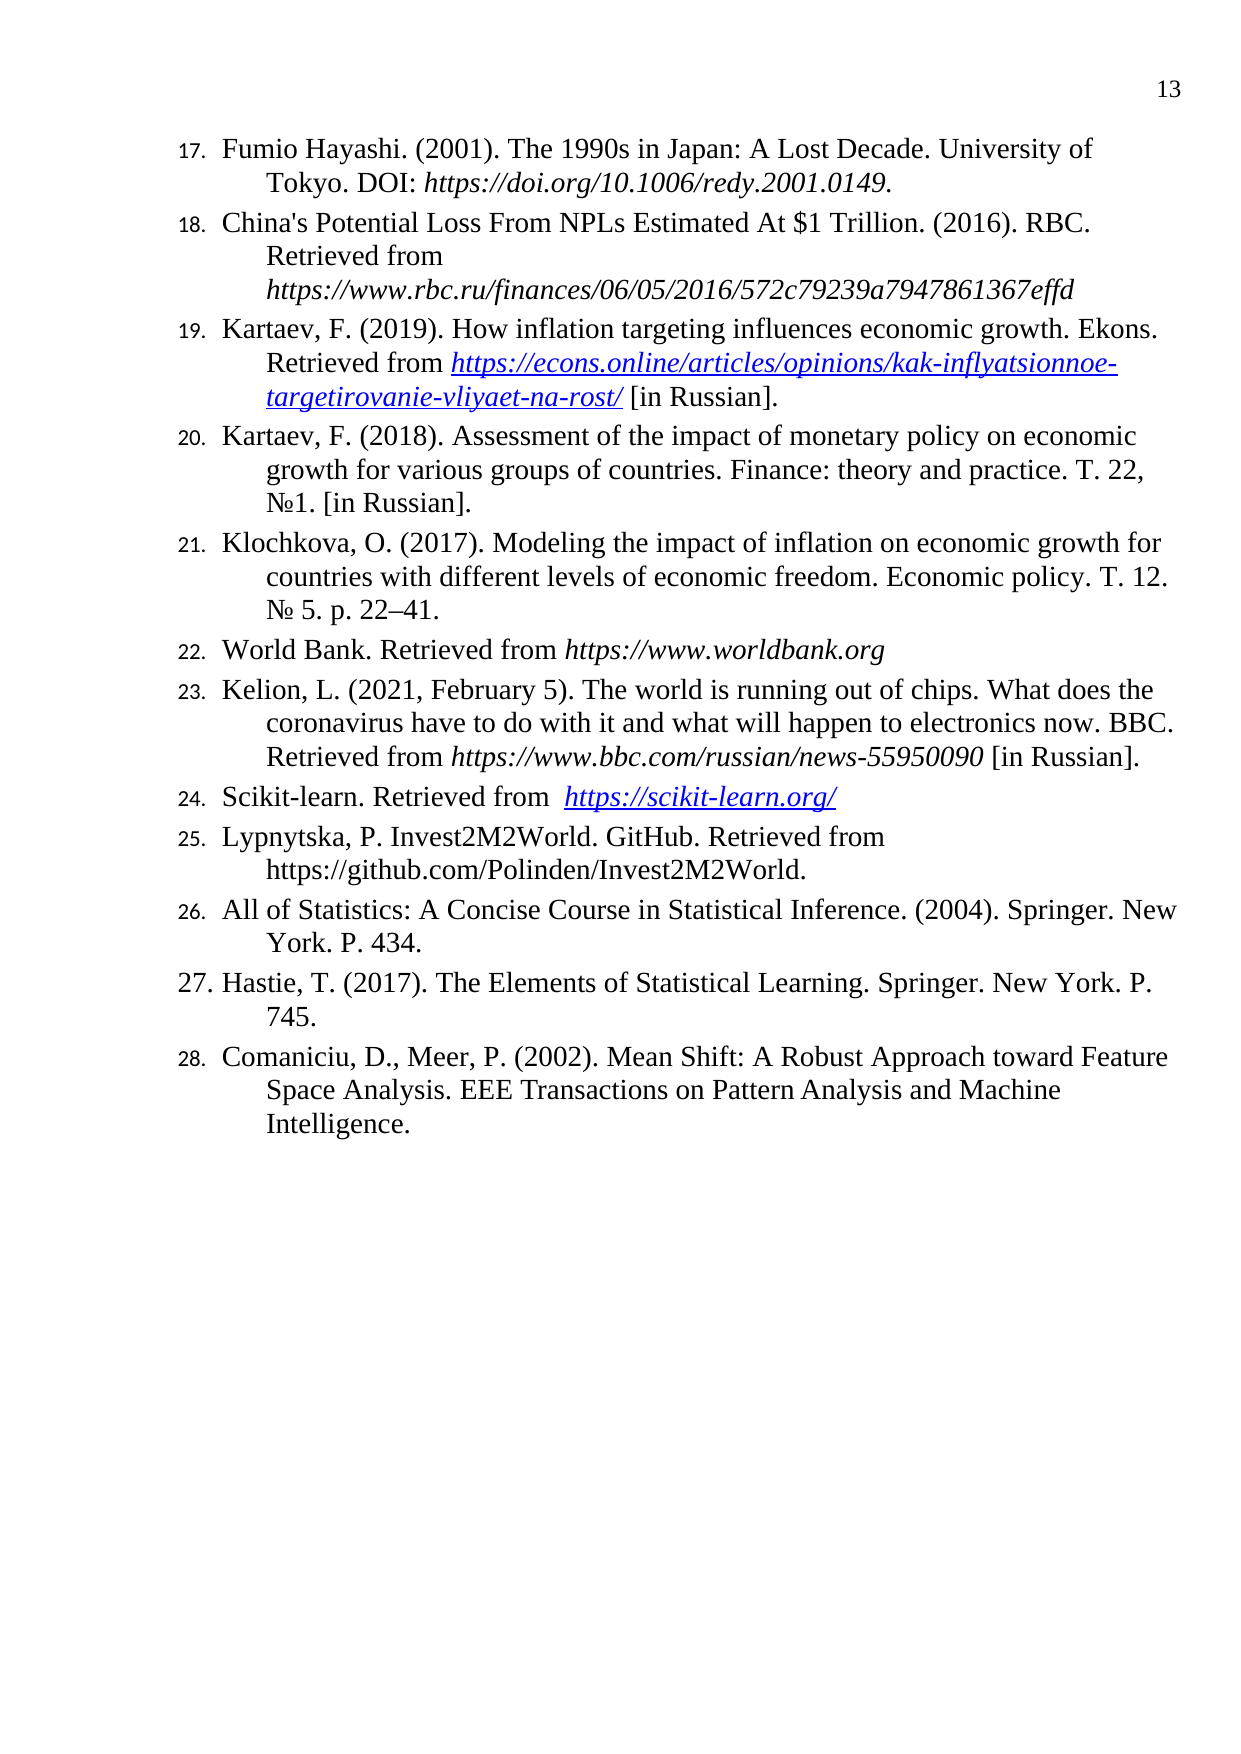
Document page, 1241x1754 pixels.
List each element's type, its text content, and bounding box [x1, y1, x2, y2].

list Kartaev, F. (2019). How inflation targeting influences economic growth. Ekons. Retrieved from https://econs.online/articles/opinions/kak-inflyatsionnoe-targetirovanie-vliyaet-na-rost/ [in Russian]. [177, 312, 1181, 412]
list Kelion, L. (2021, February 5). The world is running out of chips. What does the coronavirus have to do with it and what will happen to electronics now. BBC. Retrieved from https://www.bbc.com/russian/news-55950090 [in Russian]. [177, 672, 1181, 773]
list Lypnytska, P. Invest2M2World. GitHub. Retrieved from https://github.com/Polinden/Invest2M2World. [177, 819, 1181, 886]
list Klochkova, O. (2017). Modeling the impact of inflation on economic growth for countries with different levels of economic freedom. Economic policy. Т. 12. № 5. p. 22–41. [177, 525, 1181, 626]
list China's Potential Loss From NPLs Estimated At $1 Trillion. (2016). RBC. Retrieved from https://www.rbc.ru/finances/06/05/2016/572c79239a7947861367effd [177, 205, 1181, 305]
list Fumio Hayashi. (2001). The 1990s in Japan: A Lost Decade. University of Tokyo. DOI: https://doi.org/10.1006/redy.2001.0149. [177, 131, 1181, 198]
list Comaniciu, D., Meer, P. (2002). Mean Shift: A Robust Approach toward Feature Space Analysis. EEE Transactions on Pattern Analysis and Machine Intelligence. [177, 1039, 1181, 1139]
list Scikit-learn. Retrieved from https://scikit-learn.org/ [177, 779, 1181, 812]
list World Bank. Retrieved from https://www.worldbank.org [177, 632, 1181, 666]
list Hastie, T. (2017). The Elements of Statistical Learning. Springer. New York. P. 745. [177, 965, 1181, 1032]
list Kartaev, F. (2018). Assessment of the impact of monetary policy on economic growth for various groups of countries. Finance: theory and practice. T. 22, №1. [in Russian]. [177, 418, 1181, 519]
list All of Statistics: A Concise Course in Statistical Inference. (2004). Springer. New York. P. 434. [177, 892, 1181, 959]
